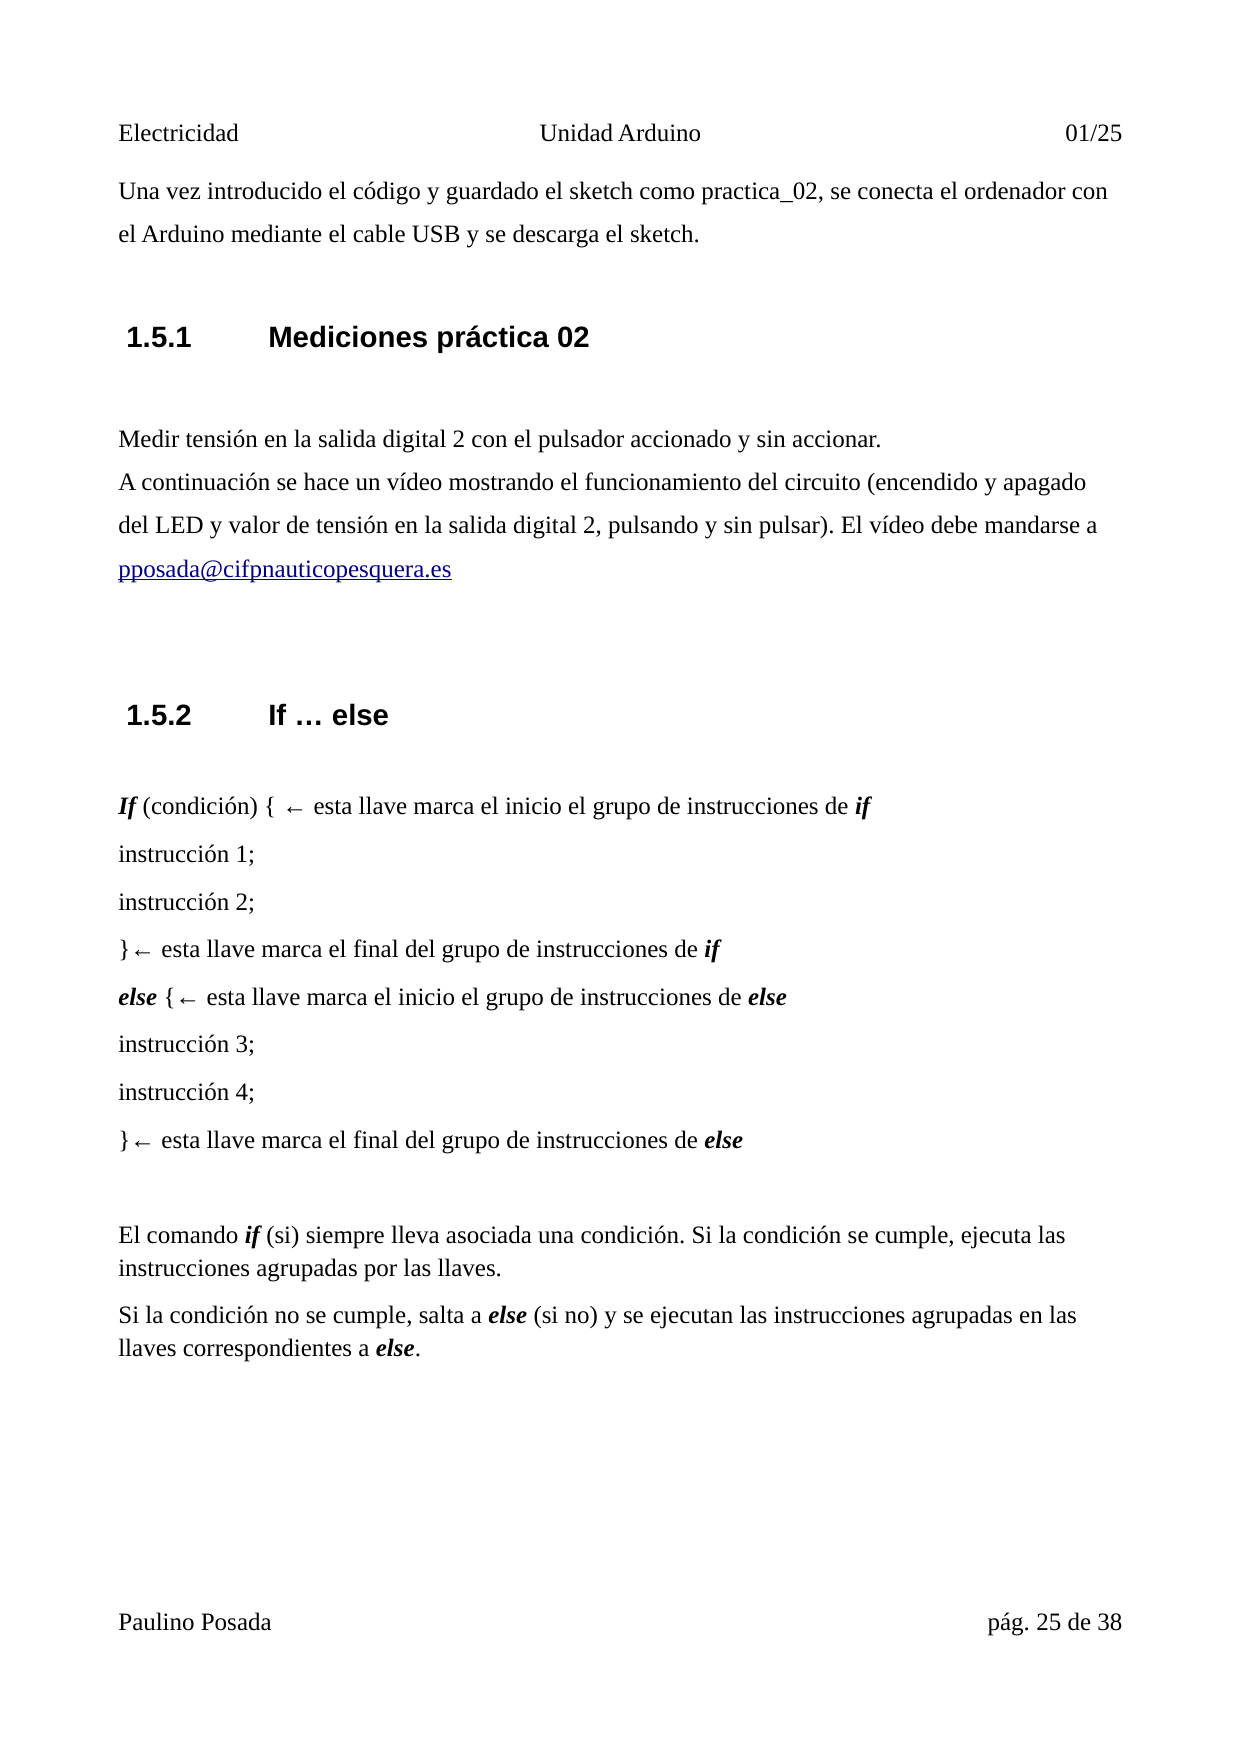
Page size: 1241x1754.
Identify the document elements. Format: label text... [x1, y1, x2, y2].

text If (condición) { ← esta llave marca el inicio el grupo de instrucciones de if [118, 791, 1122, 820]
text instrucción 1; [118, 839, 1122, 868]
text instrucción 2; [118, 887, 1122, 915]
subtitle Mediciones práctica 02 [118, 320, 1122, 354]
text A continuación se hace un vídeo mostrando el funcionamiento del circuito (encendido y apagado del LED y valor de tensión en la salida digital 2, pulsando y sin pulsar). El vídeo debe mandarse a pposada@cifpnauticopesquera.es [118, 467, 1122, 582]
text El comando if (si) siempre lleva asociada una condición. Si la condición se cumple, ejecuta las instrucciones agrupadas por las llaves. [118, 1220, 1122, 1282]
text Una vez introducido el código y guardado el sketch como practica_02, se conecta el ordenador con el Arduino mediante el cable USB y se descarga el sketch. [118, 176, 1122, 248]
text }← esta llave marca el final del grupo de instrucciones de if [118, 934, 1122, 963]
text instrucción 3; [118, 1029, 1122, 1058]
text Medir tensión en la salida digital 2 con el pulsador accionado y sin accionar. [118, 424, 1122, 453]
text else {← esta llave marca el inicio el grupo de instrucciones de else [118, 982, 1122, 1011]
subtitle If … else [118, 698, 1122, 731]
text }← esta llave marca el final del grupo de instrucciones de else [118, 1125, 1122, 1153]
text instrucción 4; [118, 1077, 1122, 1106]
text Si la condición no se cumple, salta a else (si no) y se ejecutan las instrucciones agrupadas en las llaves correspondientes a else. [118, 1301, 1122, 1362]
